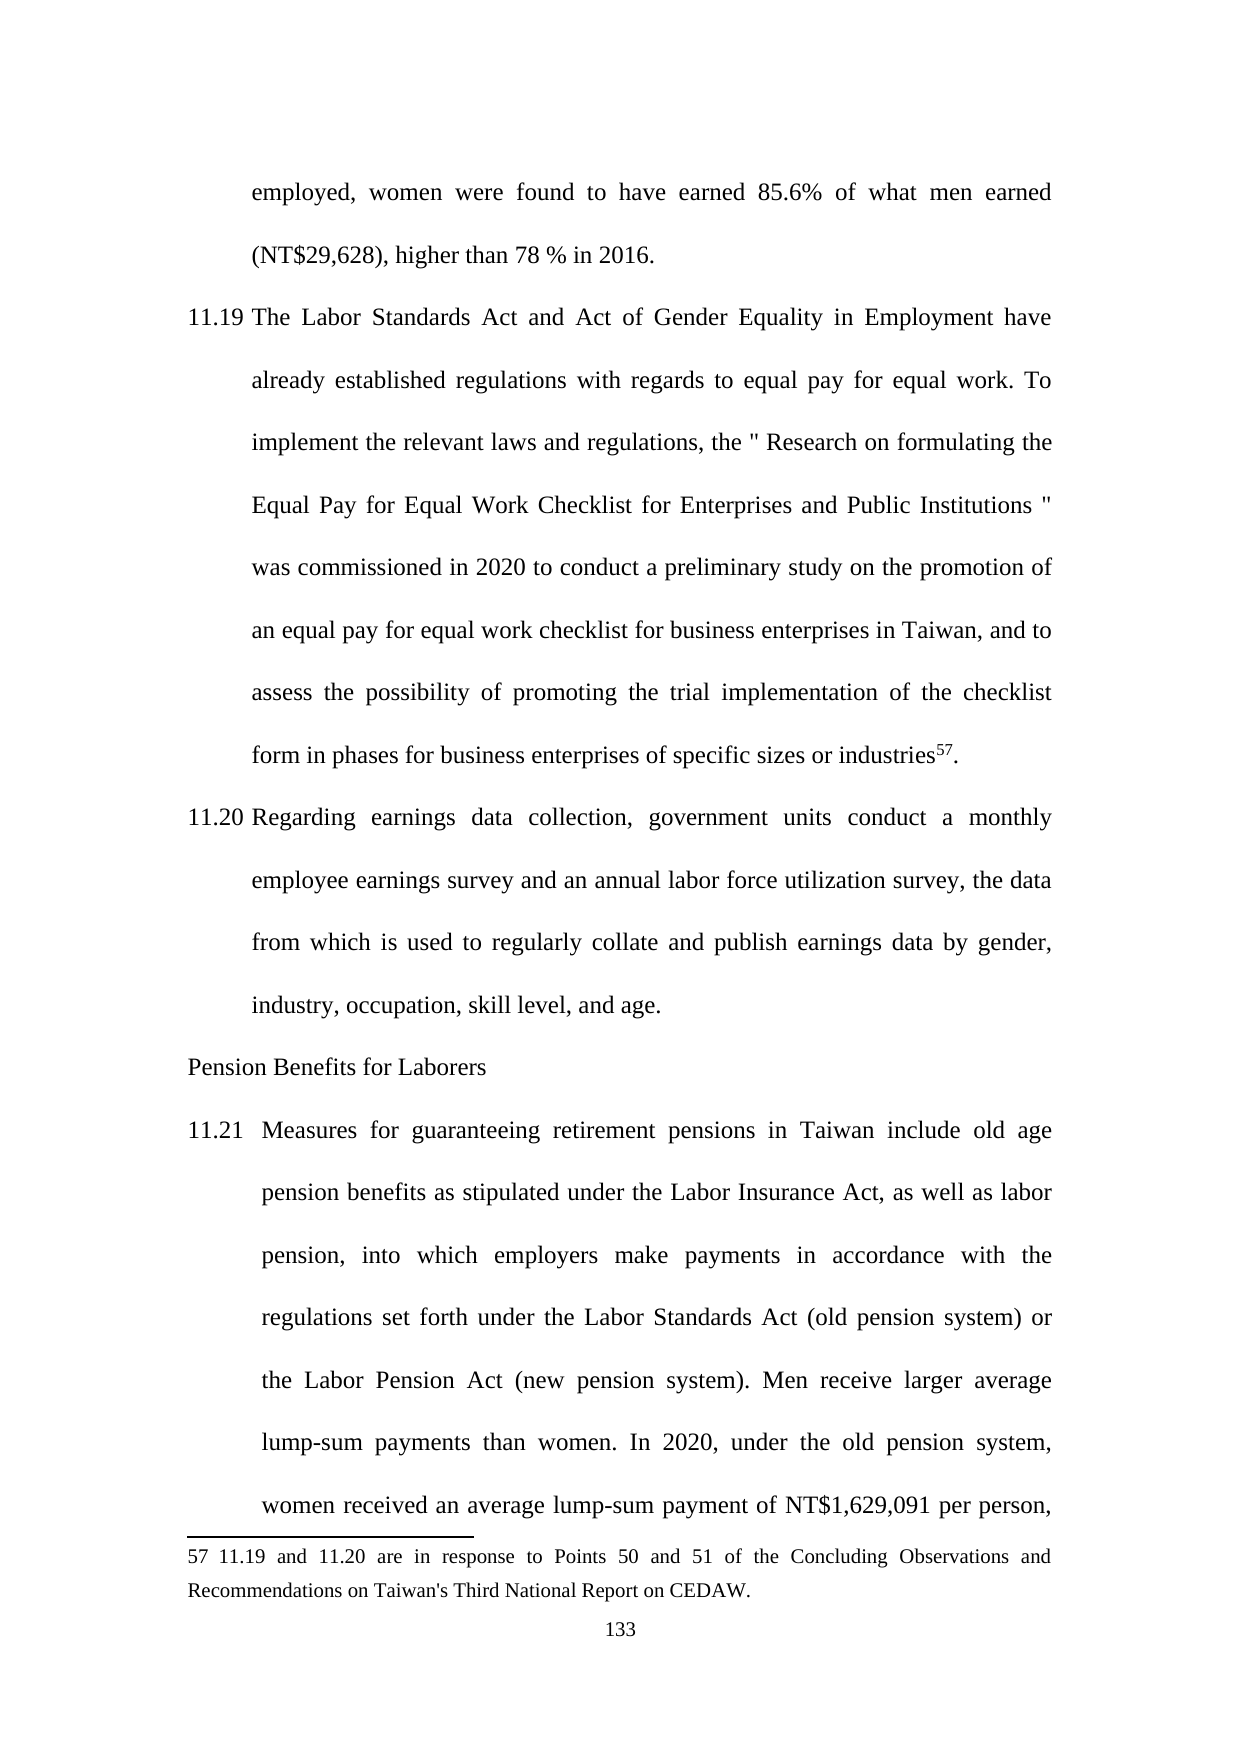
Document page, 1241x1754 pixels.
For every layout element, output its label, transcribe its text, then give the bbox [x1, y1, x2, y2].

list Regarding earnings data collection, government units conduct a monthly employee earnings survey and an annual labor force utilization survey, the data from which is used to regularly collate and publish earnings data by gender, industry, occupation, skill level, and age. [187, 775, 1053, 1025]
list 11.19 and 11.20 are in response to Points 50 and 51 of the Concluding Observations and Recommendations on Taiwan's Third National Report on CEDAW. [187, 1537, 1053, 1604]
list Measures for guaranteeing retirement pensions in Taiwan include old age pension benefits as stipulated under the Labor Insurance Act, as well as labor pension, into which employers make payments in accordance with the regulations set forth under the Labor Standards Act (old pension system) or the Labor Pension Act (new pension system). Men receive larger average lump-sum payments than women. In 2020, under the old pension system, women received an average lump-sum payment of NT$1,629,091 per person, [187, 1087, 1053, 1525]
list The Labor Standards Act and Act of Gender Equality in Employment have already established regulations with regards to equal pay for equal work. To implement the relevant laws and regulations, the " Research on formulating the Equal Pay for Equal Work Checklist for Enterprises and Public Institutions " was commissioned in 2020 to conduct a preliminary study on the promotion of an equal pay for equal work checklist for business enterprises in Taiwan, and to assess the possibility of promoting the trial implementation of the checklist form in phases for business enterprises of specific sizes or industries. [187, 275, 1053, 775]
list employed, women were found to have earned 85.6% of what men earned (NT$29,628), higher than 78 % in 2016. [187, 150, 1053, 275]
text Pension Benefits for Laborers [187, 1025, 1053, 1087]
